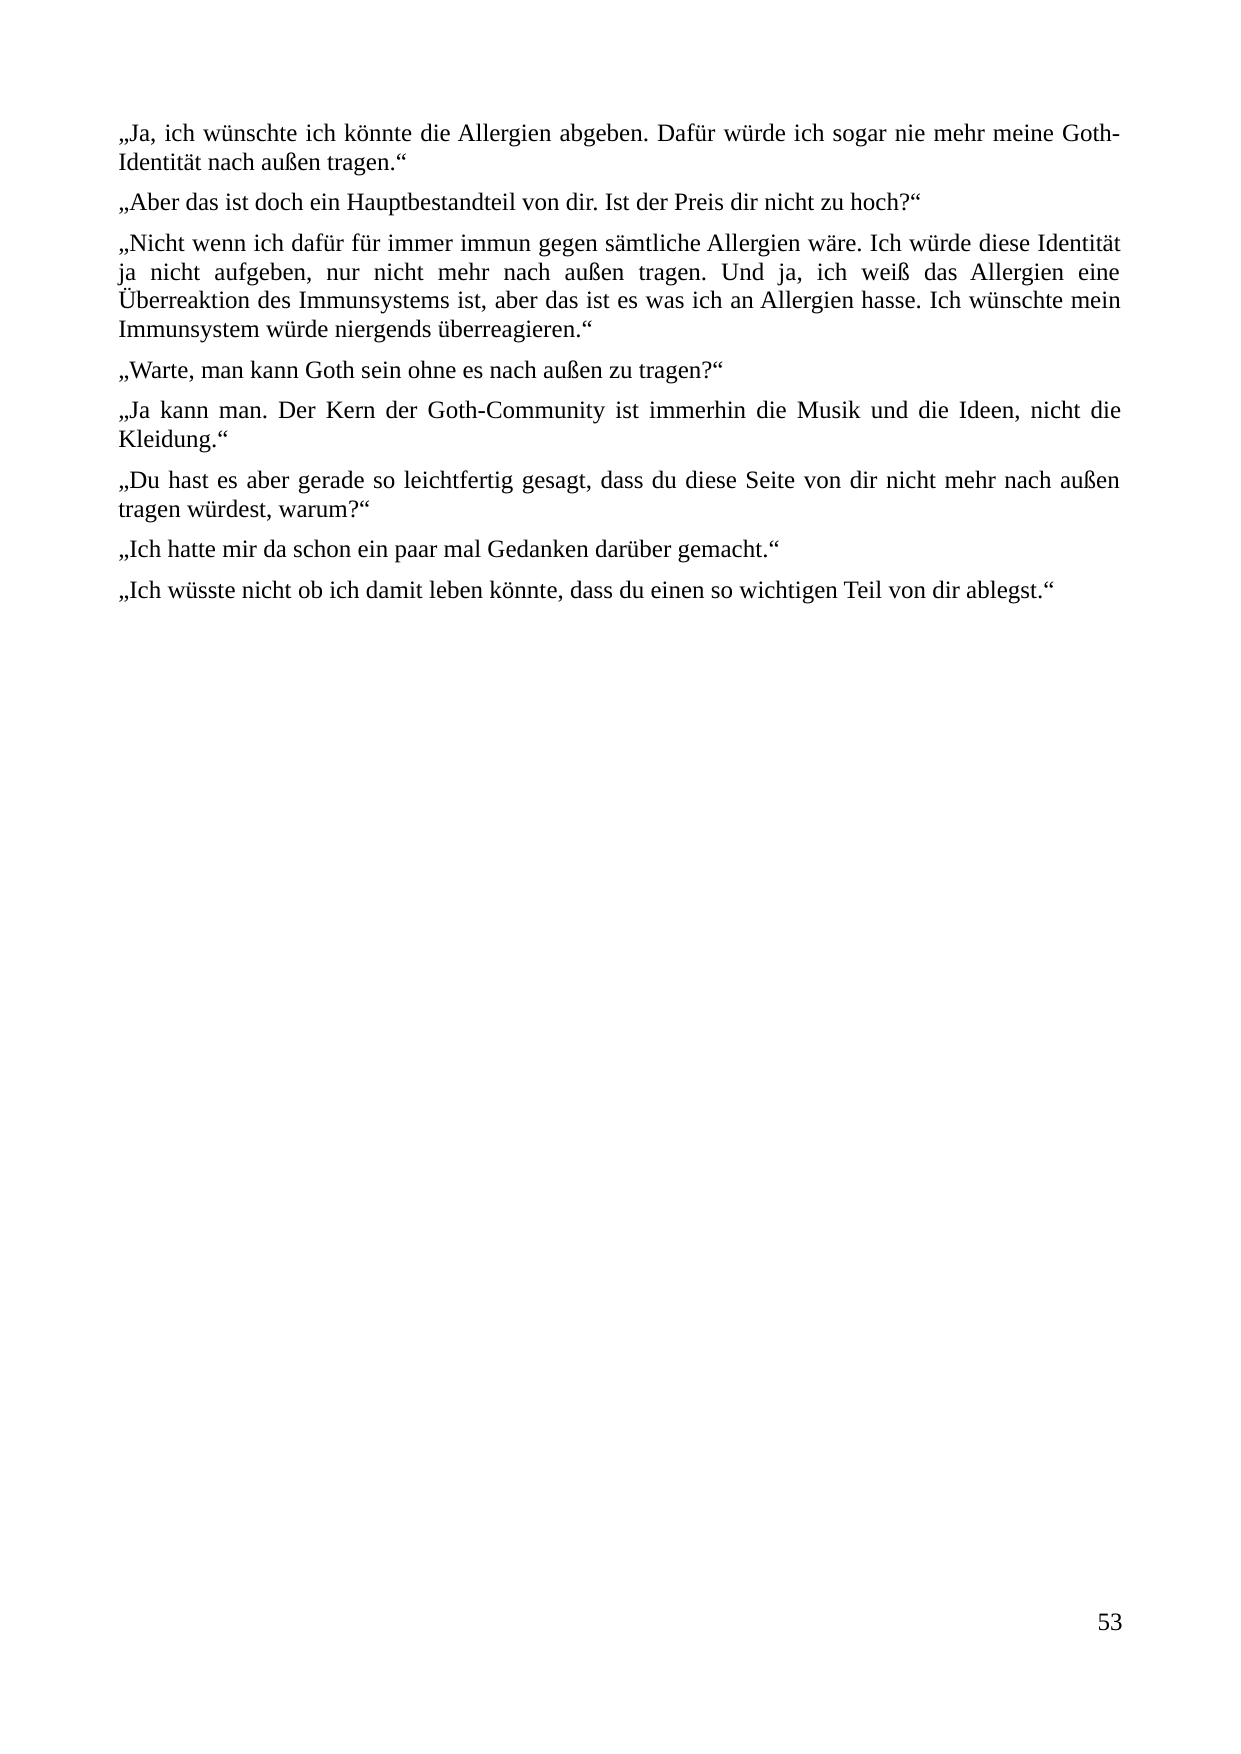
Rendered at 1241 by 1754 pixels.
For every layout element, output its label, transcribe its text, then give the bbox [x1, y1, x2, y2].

text „Ja kann man. Der Kern der Goth-Community ist immerhin die Musik und die Ideen, nicht die Kleidung.“ [118, 396, 1122, 453]
text „Nicht wenn ich dafür für immer immun gegen sämtliche Allergien wäre. Ich würde diese Identität ja nicht aufgeben, nur nicht mehr nach außen tragen. Und ja, ich weiß das Allergien eine Überreaktion des Immunsystems ist, aber das ist es was ich an Allergien hasse. Ich wünschte mein Immunsystem würde niergends überreagieren.“ [118, 228, 1122, 343]
text „Ich hatte mir da schon ein paar mal Gedanken darüber gemacht.“ [118, 534, 1122, 563]
text „Du hast es aber gerade so leichtfertig gesagt, dass du diese Seite von dir nicht mehr nach außen tragen würdest, warum?“ [118, 465, 1122, 522]
text „Ich wüsste nicht ob ich damit leben könnte, dass du einen so wichtigen Teil von dir ablegst.“ [118, 575, 1122, 604]
text „Warte, man kann Goth sein ohne es nach außen zu tragen?“ [118, 355, 1122, 384]
text „Ja, ich wünschte ich könnte die Allergien abgeben. Dafür würde ich sogar nie mehr meine Goth-Identität nach außen tragen.“ [118, 118, 1122, 176]
text „Aber das ist doch ein Hauptbestandteil von dir. Ist der Preis dir nicht zu hoch?“ [118, 187, 1122, 216]
